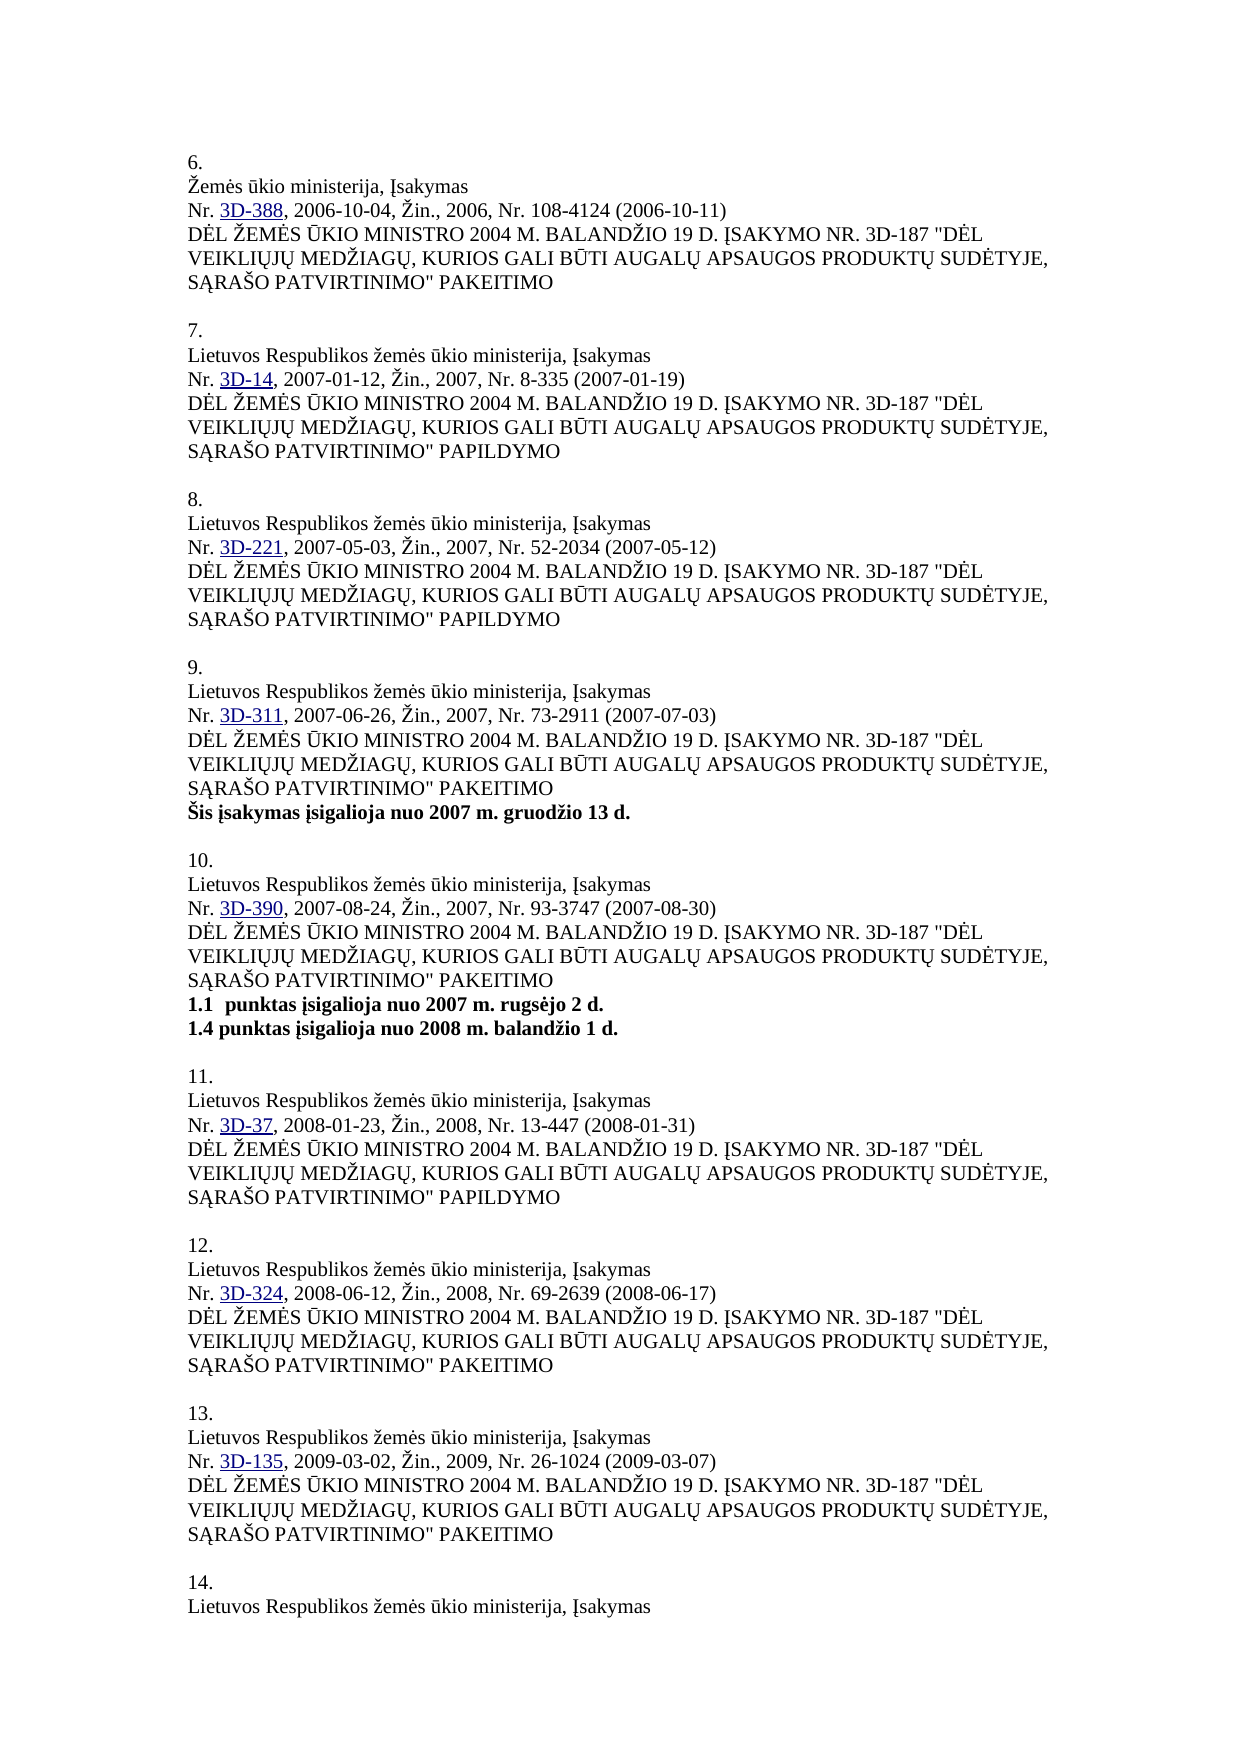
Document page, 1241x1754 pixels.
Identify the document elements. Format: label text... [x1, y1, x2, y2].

text 6. [187, 150, 1053, 174]
text Lietuvos Respublikos žemės ūkio ministerija, Įsakymas [187, 1594, 1053, 1618]
list punktas įsigalioja nuo 2007 m. rugsėjo 2 d. [187, 992, 1053, 1016]
text DĖL ŽEMĖS ŪKIO MINISTRO 2004 M. BALANDŽIO 19 D. ĮSAKYMO NR. 3D-187 "DĖL VEIKLIŲJŲ MEDŽIAGŲ, KURIOS GALI BŪTI AUGALŲ APSAUGOS PRODUKTŲ SUDĖTYJE, SĄRAŠO PATVIRTINIMO" PAKEITIMO [187, 1473, 1053, 1546]
text DĖL ŽEMĖS ŪKIO MINISTRO 2004 M. BALANDŽIO 19 D. ĮSAKYMO NR. 3D-187 "DĖL VEIKLIŲJŲ MEDŽIAGŲ, KURIOS GALI BŪTI AUGALŲ APSAUGOS PRODUKTŲ SUDĖTYJE, SĄRAŠO PATVIRTINIMO" PAKEITIMO [187, 727, 1053, 800]
text Nr. 3D-311, 2007-06-26, Žin., 2007, Nr. 73-2911 (2007-07-03) [187, 703, 1238, 727]
text Šis įsakymas įsigalioja nuo 2007 m. gruodžio 13 d. [187, 800, 1053, 824]
text Nr. 3D-388, 2006-10-04, Žin., 2006, Nr. 108-4124 (2006-10-11) [187, 198, 1053, 222]
text 9. [187, 655, 1053, 679]
text DĖL ŽEMĖS ŪKIO MINISTRO 2004 M. BALANDŽIO 19 D. ĮSAKYMO NR. 3D-187 "DĖL VEIKLIŲJŲ MEDŽIAGŲ, KURIOS GALI BŪTI AUGALŲ APSAUGOS PRODUKTŲ SUDĖTYJE, SĄRAŠO PATVIRTINIMO" PAKEITIMO [187, 222, 1053, 294]
text Žemės ūkio ministerija, Įsakymas [187, 174, 1053, 198]
text Nr. 3D-14, 2007-01-12, Žin., 2007, Nr. 8-335 (2007-01-19) [187, 367, 1053, 391]
text Lietuvos Respublikos žemės ūkio ministerija, Įsakymas [187, 1088, 1053, 1112]
text Lietuvos Respublikos žemės ūkio ministerija, Įsakymas [187, 1257, 1053, 1281]
text Lietuvos Respublikos žemės ūkio ministerija, Įsakymas [187, 342, 1053, 367]
text Nr. 3D-37, 2008-01-23, Žin., 2008, Nr. 13-447 (2008-01-31) [187, 1112, 1053, 1137]
text DĖL ŽEMĖS ŪKIO MINISTRO 2004 M. BALANDŽIO 19 D. ĮSAKYMO NR. 3D-187 "DĖL VEIKLIŲJŲ MEDŽIAGŲ, KURIOS GALI BŪTI AUGALŲ APSAUGOS PRODUKTŲ SUDĖTYJE, SĄRAŠO PATVIRTINIMO" PAPILDYMO [187, 559, 1053, 631]
text DĖL ŽEMĖS ŪKIO MINISTRO 2004 M. BALANDŽIO 19 D. ĮSAKYMO NR. 3D-187 "DĖL VEIKLIŲJŲ MEDŽIAGŲ, KURIOS GALI BŪTI AUGALŲ APSAUGOS PRODUKTŲ SUDĖTYJE, SĄRAŠO PATVIRTINIMO" PAKEITIMO [187, 920, 1053, 992]
text DĖL ŽEMĖS ŪKIO MINISTRO 2004 M. BALANDŽIO 19 D. ĮSAKYMO NR. 3D-187 "DĖL VEIKLIŲJŲ MEDŽIAGŲ, KURIOS GALI BŪTI AUGALŲ APSAUGOS PRODUKTŲ SUDĖTYJE, SĄRAŠO PATVIRTINIMO" PAKEITIMO [187, 1305, 1053, 1377]
text DĖL ŽEMĖS ŪKIO MINISTRO 2004 M. BALANDŽIO 19 D. ĮSAKYMO NR. 3D-187 "DĖL VEIKLIŲJŲ MEDŽIAGŲ, KURIOS GALI BŪTI AUGALŲ APSAUGOS PRODUKTŲ SUDĖTYJE, SĄRAŠO PATVIRTINIMO" PAPILDYMO [187, 391, 1053, 463]
text Nr. 3D-221, 2007-05-03, Žin., 2007, Nr. 52-2034 (2007-05-12) [187, 535, 1053, 559]
text Nr. 3D-390, 2007-08-24, Žin., 2007, Nr. 93-3747 (2007-08-30) [187, 896, 1053, 920]
text 1.4 punktas įsigalioja nuo 2008 m. balandžio 1 d. [187, 1016, 1053, 1040]
text Lietuvos Respublikos žemės ūkio ministerija, Įsakymas [187, 679, 1053, 703]
text Lietuvos Respublikos žemės ūkio ministerija, Įsakymas [187, 872, 1053, 896]
text 11. [187, 1064, 1053, 1088]
text 14. [187, 1570, 1053, 1594]
text Nr. 3D-135, 2009-03-02, Žin., 2009, Nr. 26-1024 (2009-03-07) [187, 1449, 1053, 1473]
text Lietuvos Respublikos žemės ūkio ministerija, Įsakymas [187, 511, 1053, 535]
text 8. [187, 487, 1053, 511]
text 12. [187, 1233, 1053, 1257]
text 10. [187, 848, 1053, 872]
text Nr. 3D-324, 2008-06-12, Žin., 2008, Nr. 69-2639 (2008-06-17) [187, 1281, 1053, 1305]
text DĖL ŽEMĖS ŪKIO MINISTRO 2004 M. BALANDŽIO 19 D. ĮSAKYMO NR. 3D-187 "DĖL VEIKLIŲJŲ MEDŽIAGŲ, KURIOS GALI BŪTI AUGALŲ APSAUGOS PRODUKTŲ SUDĖTYJE, SĄRAŠO PATVIRTINIMO" PAPILDYMO [187, 1137, 1053, 1209]
text 13. [187, 1401, 1053, 1425]
text Lietuvos Respublikos žemės ūkio ministerija, Įsakymas [187, 1425, 1053, 1449]
text 7. [187, 318, 1053, 342]
